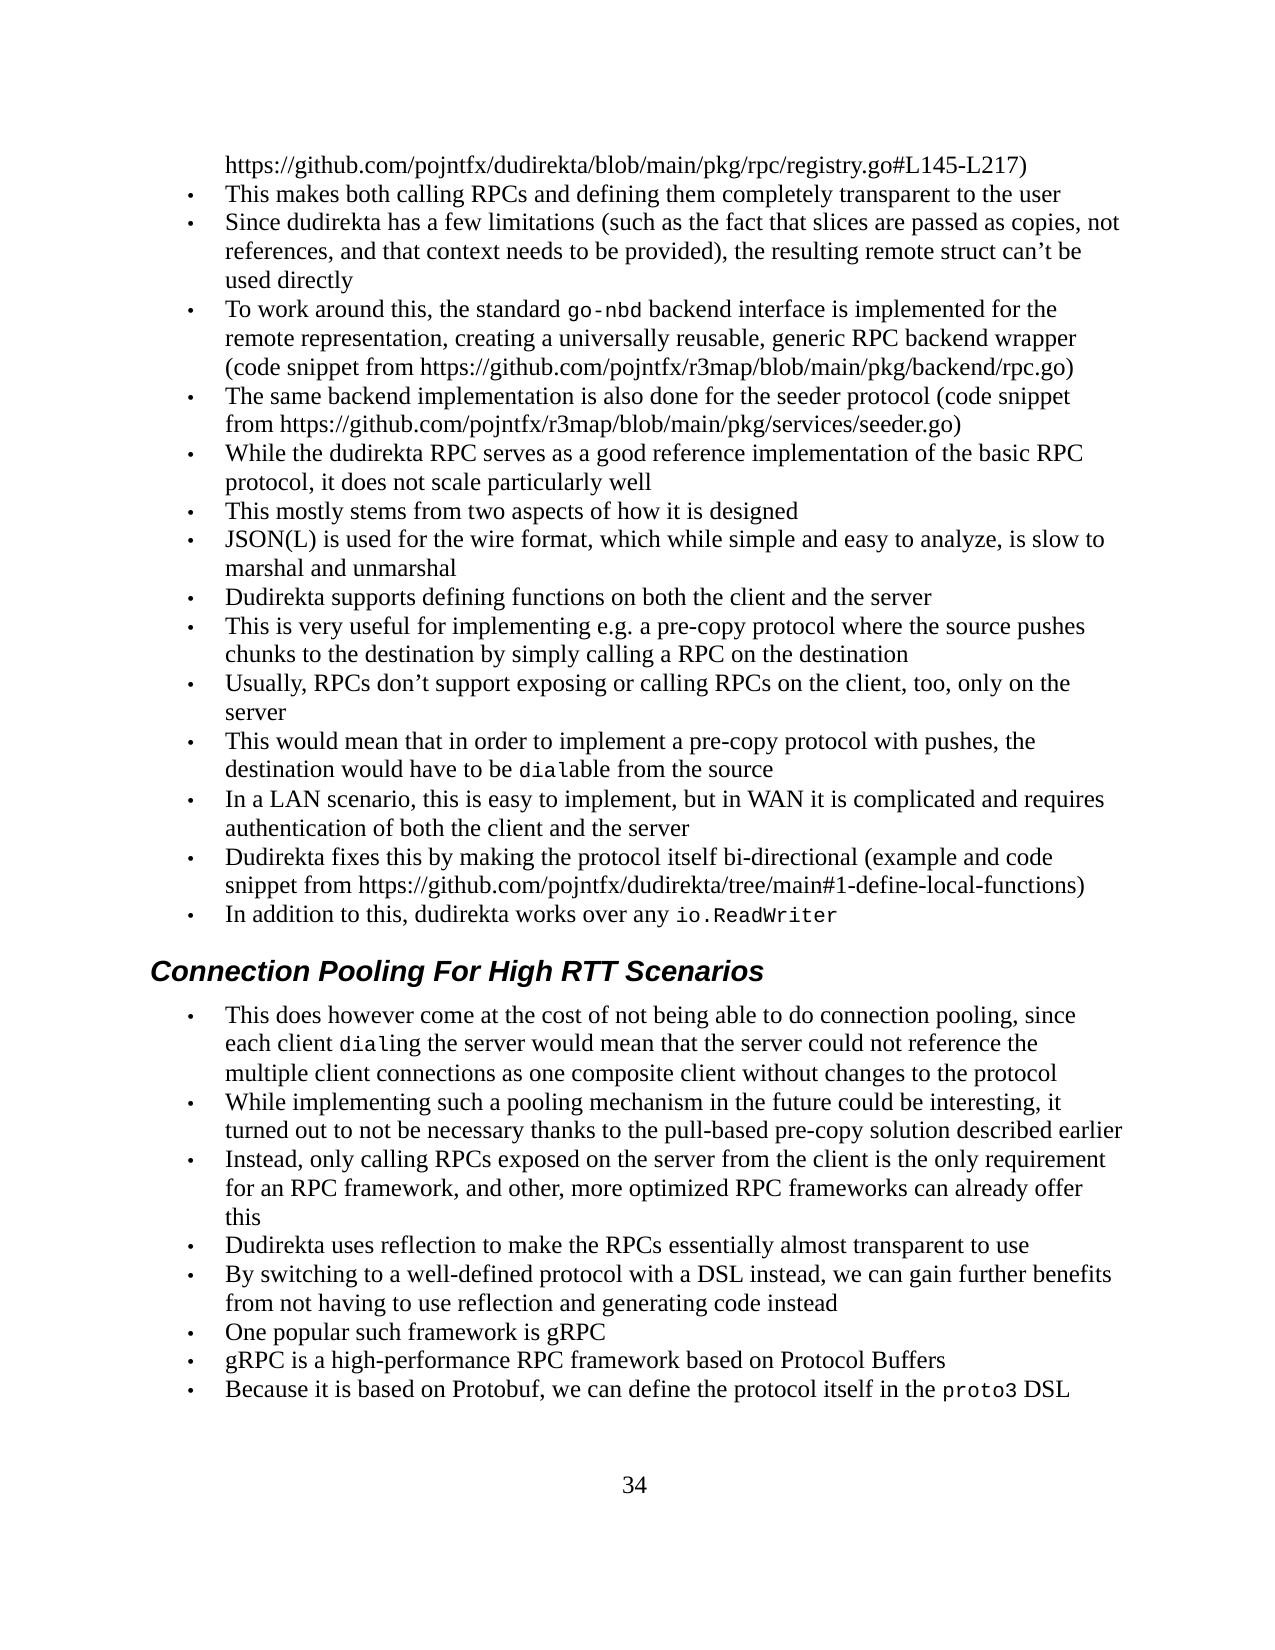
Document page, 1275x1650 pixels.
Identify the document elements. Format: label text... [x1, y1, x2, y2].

list Since dudirekta has a few limitations (such as the fact that slices are passed as copies, not references, and that context needs to be provided), the resulting remote struct can’t be used directly [187, 207, 1125, 294]
list In a LAN scenario, this is easy to implement, but in WAN it is complicated and requires authentication of both the client and the server [187, 784, 1125, 842]
list While implementing such a pooling mechanism in the future could be interesting, it turned out to not be necessary thanks to the pull-based pre-copy solution described earlier [187, 1087, 1125, 1144]
subtitle Connection Pooling For High RTT Scenarios [150, 954, 1125, 987]
list The same backend implementation is also done for the seeder protocol (code snippet from https://github.com/pojntfx/r3map/blob/main/pkg/services/seeder.go) [187, 381, 1125, 438]
list Dudirekta supports defining functions on both the client and the server [187, 582, 1125, 611]
list https://github.com/pojntfx/dudirekta/blob/main/pkg/rpc/registry.go#L145-L217) [187, 150, 1125, 179]
list Usually, RPCs don’t support exposing or calling RPCs on the client, too, only on the server [187, 668, 1125, 726]
list One popular such framework is gRPC [187, 1317, 1125, 1346]
list This makes both calling RPCs and defining them completely transparent to the user [187, 179, 1125, 207]
list This would mean that in order to implement a pre-copy protocol with pushes, the destination would have to be dialable from the source [187, 726, 1125, 784]
list While the dudirekta RPC serves as a good reference implementation of the basic RPC protocol, it does not scale particularly well [187, 438, 1125, 496]
list JSON(L) is used for the wire format, which while simple and easy to analyze, is slow to marshal and unmarshal [187, 524, 1125, 582]
list This is very useful for implementing e.g. a pre-copy protocol where the source pushes chunks to the destination by simply calling a RPC on the destination [187, 611, 1125, 668]
list Because it is based on Protobuf, we can define the protocol itself in the proto3 DSL [187, 1374, 1125, 1404]
list This mostly stems from two aspects of how it is designed [187, 496, 1125, 524]
list To work around this, the standard go-nbd backend interface is implemented for the remote representation, creating a universally reusable, generic RPC backend wrapper (code snippet from https://github.com/pojntfx/r3map/blob/main/pkg/backend/rpc.go) [187, 294, 1125, 381]
list By switching to a well-defined protocol with a DSL instead, we can gain further benefits from not having to use reflection and generating code instead [187, 1259, 1125, 1317]
list Dudirekta uses reflection to make the RPCs essentially almost transparent to use [187, 1231, 1125, 1259]
list Dudirekta fixes this by making the protocol itself bi-directional (example and code snippet from https://github.com/pojntfx/dudirekta/tree/main#1-define-local-functions) [187, 842, 1125, 899]
list In addition to this, dudirekta works over any io.ReadWriter [187, 899, 1125, 929]
list This does however come at the cost of not being able to do connection pooling, since each client dialing the server would mean that the server could not reference the multiple client connections as one composite client without changes to the protocol [187, 1000, 1125, 1087]
list Instead, only calling RPCs exposed on the server from the client is the only requirement for an RPC framework, and other, more optimized RPC frameworks can already offer this [187, 1144, 1125, 1231]
list gRPC is a high-performance RPC framework based on Protocol Buffers [187, 1346, 1125, 1374]
